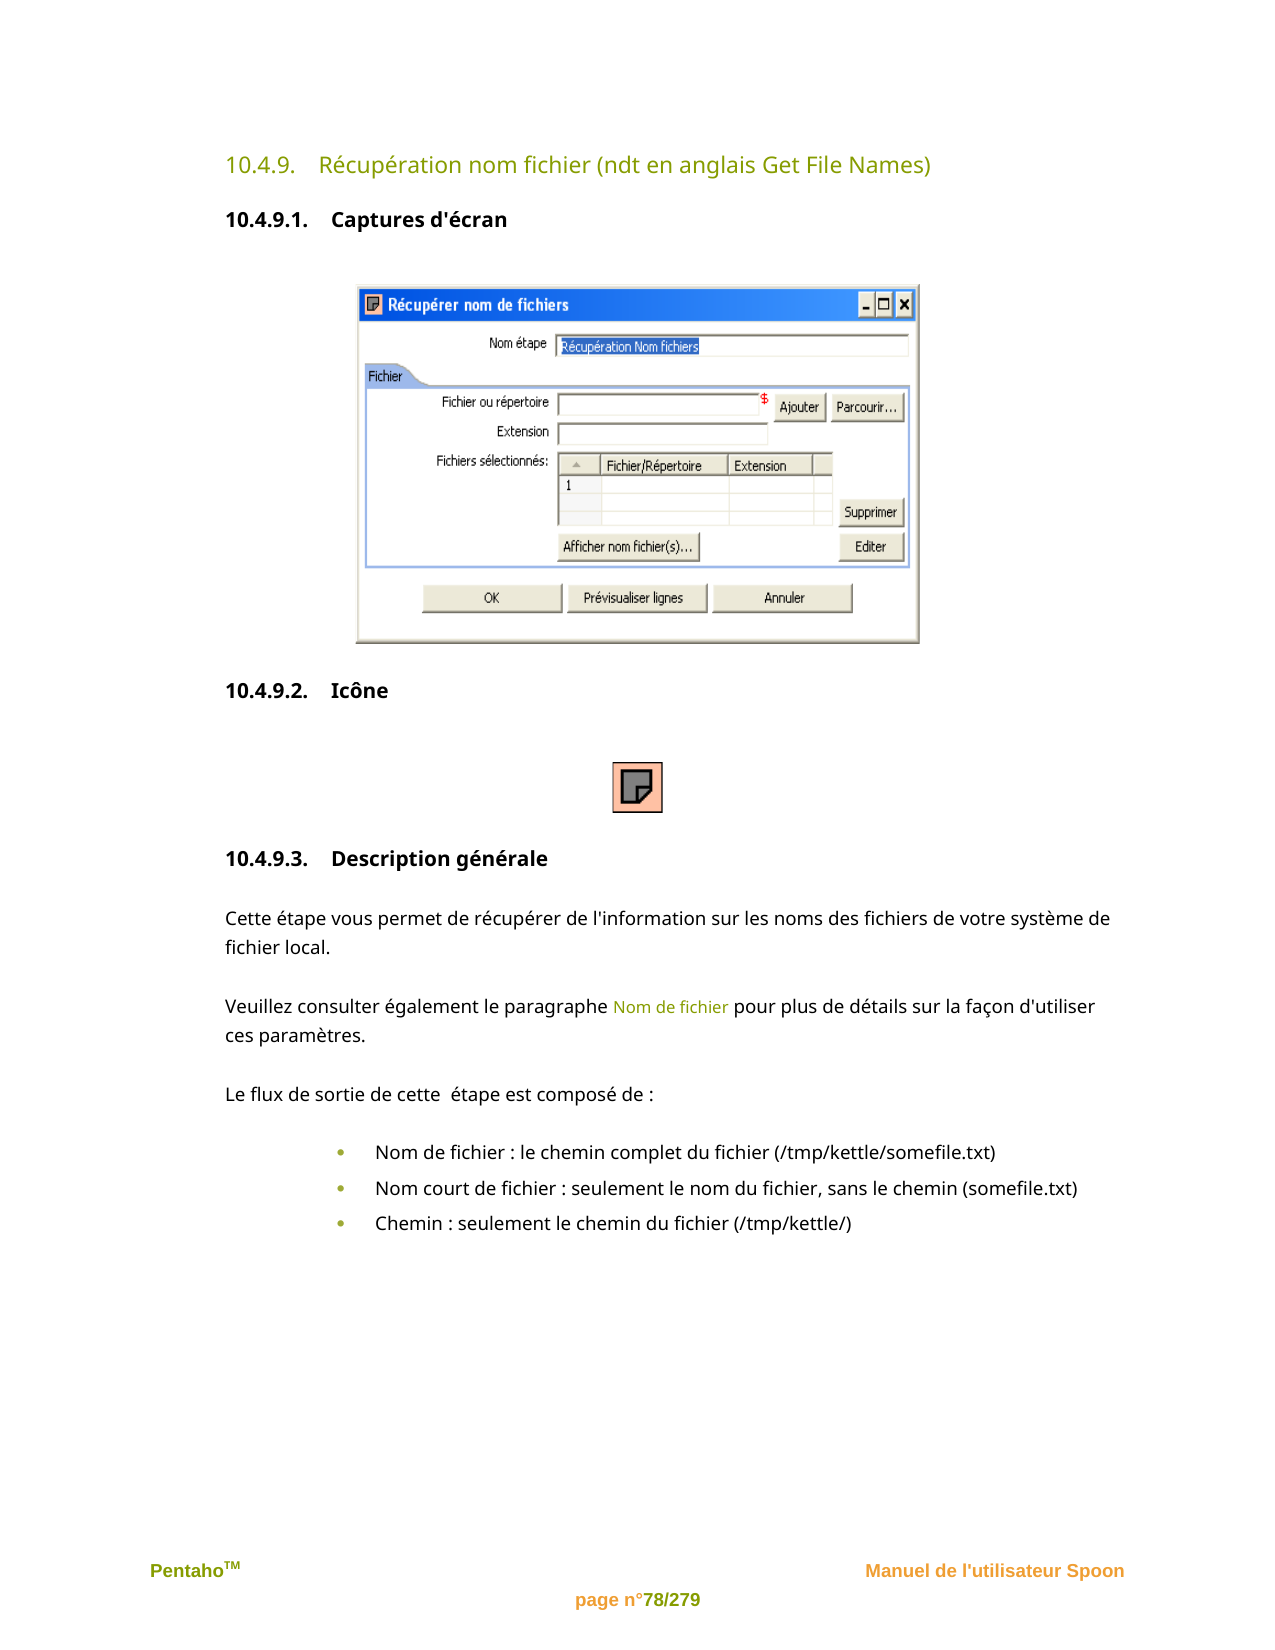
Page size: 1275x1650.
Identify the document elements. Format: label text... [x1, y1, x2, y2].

text Veuillez consulter également le paragraphe Nom de fichier pour plus de détails sur la façon d'utiliser ces paramètres. [225, 990, 1125, 1048]
list Chemin : seulement le chemin du fichier (/tmp/kettle/) [337, 1207, 1125, 1236]
text Cette étape vous permet de récupérer de l'information sur les noms des fichiers de votre système de fichier local. [225, 902, 1125, 961]
text Le flux de sortie de cette étape est composé de : [225, 1078, 1125, 1107]
picture [612, 762, 663, 813]
subtitle Icône [225, 258, 1125, 704]
picture [355, 284, 920, 644]
subtitle Description générale [225, 729, 1125, 873]
list Nom court de fichier : seulement le nom du fichier, sans le chemin (somefile.txt) [337, 1172, 1125, 1201]
list Nom de fichier : le chemin complet du fichier (/tmp/kettle/somefile.txt) [337, 1136, 1125, 1166]
subtitle Captures d'écran [225, 204, 1125, 233]
subtitle Récupération nom fichier (ndt en anglais Get File Names) [225, 150, 1125, 179]
